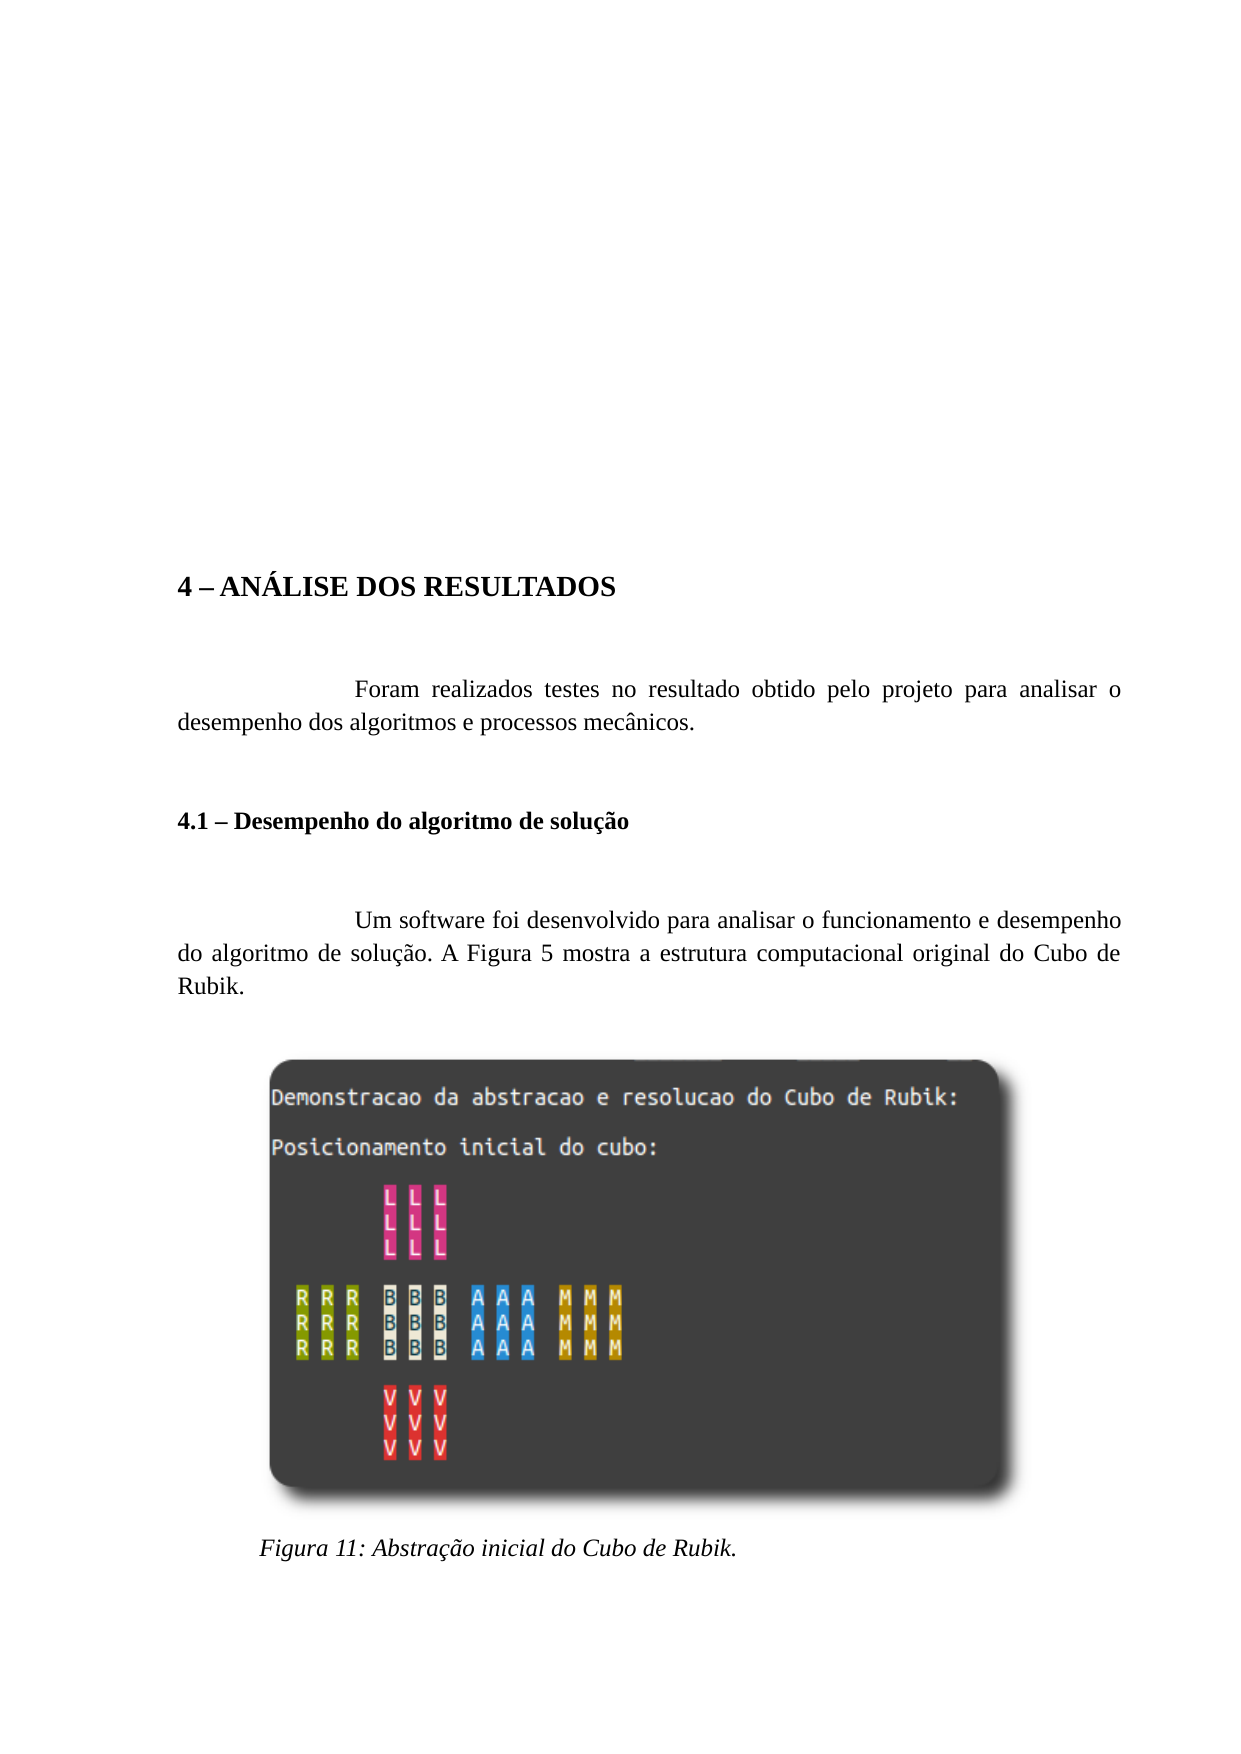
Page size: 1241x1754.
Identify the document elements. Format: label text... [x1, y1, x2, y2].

text 4.1 – Desempenho do algoritmo de solução [177, 806, 1122, 835]
text Figura 11: Abstração inicial do Cubo de Rubik. [259, 1523, 1034, 1561]
picture [259, 1049, 1034, 1523]
text Foram realizados testes no resultado obtido pelo projeto para analisar o desempenho dos algoritmos e processos mecânicos. [177, 674, 1122, 736]
text Um software foi desenvolvido para analisar o funcionamento e desempenho do algoritmo de solução. A Figura 5 mostra a estrutura computacional original do Cubo de Rubik. [177, 905, 1122, 1000]
text 4 – ANÁLISE DOS RESULTADOS [177, 569, 1122, 603]
